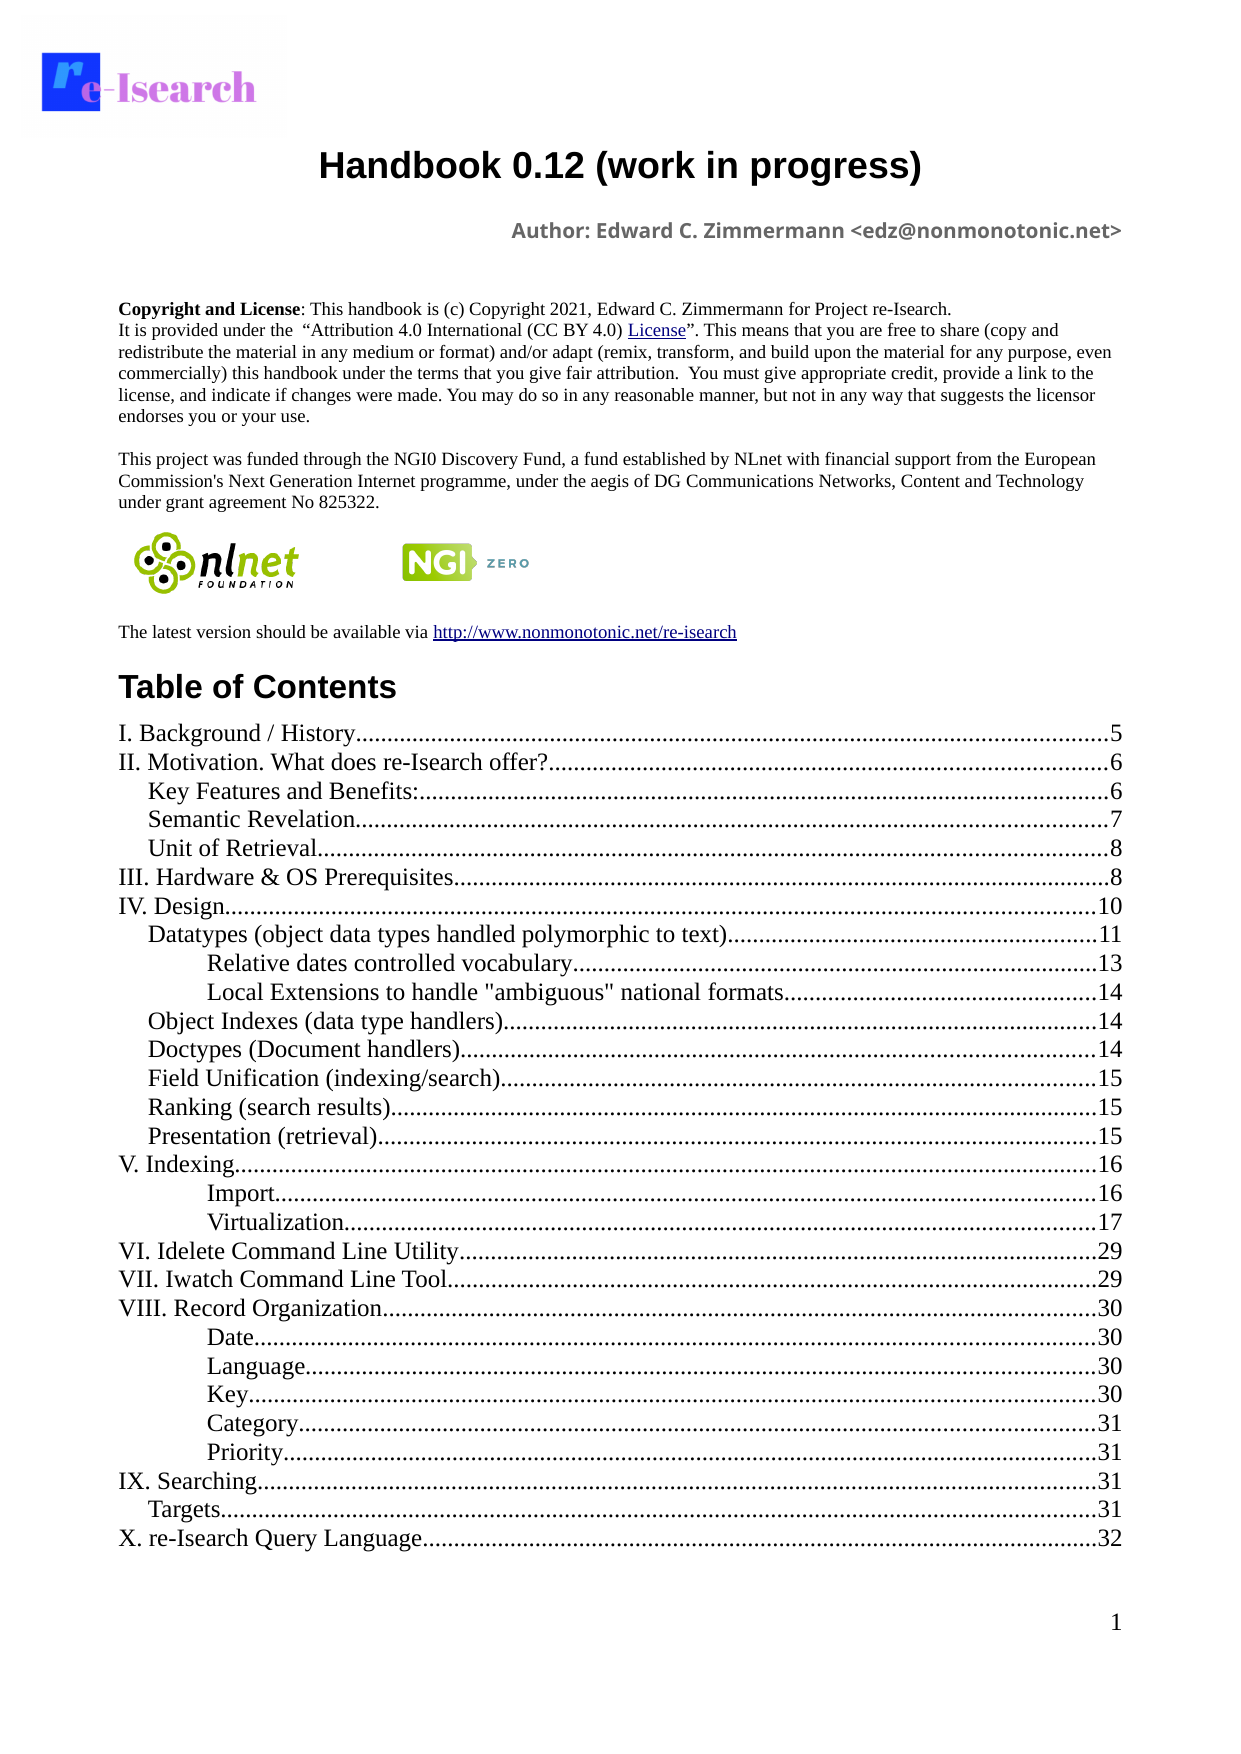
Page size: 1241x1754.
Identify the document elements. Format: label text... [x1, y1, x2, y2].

text IV. Design 10 [118, 891, 1122, 919]
text It is provided under the “Attribution 4.0 International (CC BY 4.0) License”. This means that you are free to share (copy and redistribute the material in any medium or format) and/or adapt (remix, transform, and build upon the material for any purpose, even commercially) this handbook under the terms that you give fair attribution. You must give appropriate credit, provide a link to the license, and indicate if changes were made. You may do so in any reasonable manner, but not in any way that suggests the licensor endorses you or your use. [118, 319, 1122, 427]
text Author: Edward C. Zimmermann <edz@nonmonotonic.net> [118, 216, 1122, 245]
text Field Unification (indexing/search) 15 [148, 1063, 1122, 1092]
text II. Motivation. What does re-Isearch offer? 6 [118, 747, 1122, 776]
text Date 30 [207, 1322, 1122, 1351]
text Copyright and License: This handbook is (c) Copyright 2021, Edward C. Zimmermann for Project re-Isearch. [118, 297, 1122, 319]
text Object Indexes (data type handlers) 14 [148, 1006, 1122, 1034]
text Unit of Retrieval 8 [148, 833, 1122, 862]
text This project was funded through the NGI0 Discovery Fund, a fund established by NLnet with financial support from the European Commission's Next Generation Internet programme, under the aegis of DG Communications Networks, Content and Technology under grant agreement No 825322. [118, 448, 1122, 513]
text Import 16 [207, 1178, 1122, 1207]
text V. Indexing 16 [118, 1149, 1122, 1178]
text Targets 31 [148, 1494, 1122, 1523]
text VIII. Record Organization 30 [118, 1293, 1122, 1322]
text Priority 31 [207, 1437, 1122, 1466]
text Doctypes (Document handlers) 14 [148, 1034, 1122, 1063]
text VII. Iwatch Command Line Tool 29 [118, 1264, 1122, 1293]
text III. Hardware & OS Prerequisites 8 [118, 862, 1122, 891]
text Ranking (search results) 15 [148, 1092, 1122, 1121]
picture [337, 521, 594, 603]
text Language 30 [207, 1351, 1122, 1379]
text VI. Idelete Command Line Utility 29 [118, 1236, 1122, 1264]
text Key 30 [207, 1379, 1122, 1408]
picture [132, 527, 300, 598]
text Virtualization 17 [207, 1207, 1122, 1236]
text Local Extensions to handle "ambiguous" national formats 14 [207, 977, 1122, 1006]
text Semantic Revelation 7 [148, 804, 1122, 833]
text Datatypes (object data types handled polymorphic to text) 11 [148, 919, 1122, 948]
text Relative dates controlled vocabulary 13 [207, 948, 1122, 977]
text I. Background / History 5 [118, 718, 1122, 747]
text Presentation (retrieval) 15 [148, 1121, 1122, 1149]
text Key Features and Benefits: 6 [148, 776, 1122, 804]
text The latest version should be available via http://www.nonmonotonic.net/re-isearch [118, 621, 1122, 642]
text Category 31 [207, 1408, 1122, 1437]
picture [21, 15, 288, 138]
text IX. Searching 31 [118, 1466, 1122, 1494]
text X. re-Isearch Query Language 32 [118, 1523, 1122, 1552]
subtitle Table of Contents [118, 667, 1122, 706]
